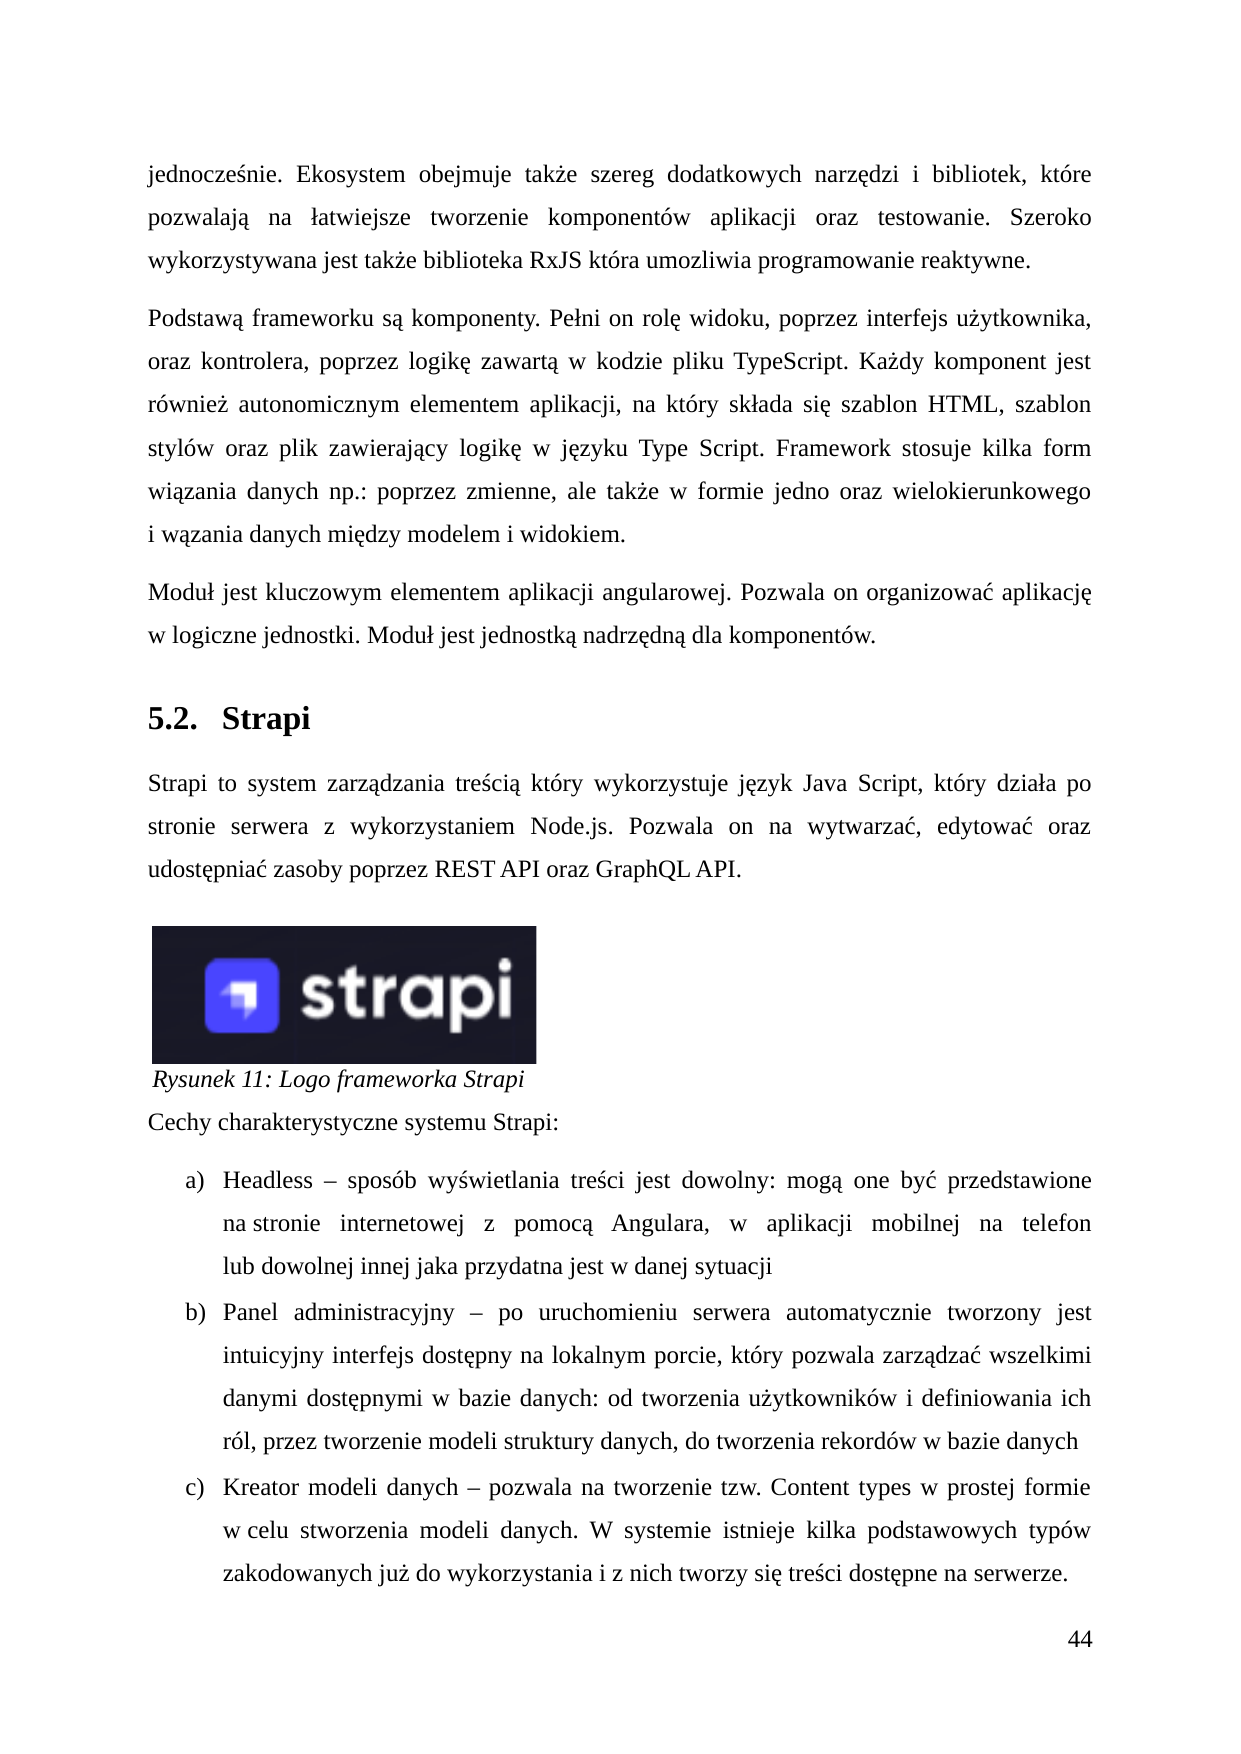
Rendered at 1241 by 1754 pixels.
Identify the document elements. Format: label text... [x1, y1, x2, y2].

list Headless – sposób wyświetlania treści jest dowolny: mogą one być przedstawione na stronie internetowej z pomocą Angulara, w aplikacji mobilnej na telefon lub dowolnej innej jaka przydatna jest w danej sytuacji [185, 1165, 1092, 1280]
text Cechy charakterystyczne systemu Strapi: [148, 912, 1092, 1136]
text Rysunek 11: Logo frameworka Strapi [152, 1064, 536, 1093]
subtitle Strapi [148, 698, 1092, 737]
text jednocześnie. Ekosystem obejmuje także szereg dodatkowych narzędzi i bibliotek, które pozwalają na łatwiejsze tworzenie komponentów aplikacji oraz testowanie. Szeroko wykorzystywana jest także biblioteka RxJS która umozliwia programowanie reaktywne. [148, 159, 1092, 274]
text Moduł jest kluczowym elementem aplikacji angularowej. Pozwala on organizować aplikację w logiczne jednostki. Moduł jest jednostką nadrzędną dla komponentów. [148, 577, 1092, 648]
text Strapi to system zarządzania treścią który wykorzystuje język Java Script, który działa po stronie serwera z wykorzystaniem Node.js. Pozwala on na wytwarzać, edytować oraz udostępniać zasoby poprzez REST API oraz GraphQL API. [148, 768, 1092, 883]
list Kreator modeli danych – pozwala na tworzenie tzw. Content types w prostej formie w celu stworzenia modeli danych. W systemie istnieje kilka podstawowych typów zakodowanych już do wykorzystania i z nich tworzy się treści dostępne na serwerze. [185, 1472, 1092, 1587]
text Podstawą frameworku są komponenty. Pełni on rolę widoku, poprzez interfejs użytkownika, oraz kontrolera, poprzez logikę zawartą w kodzie pliku TypeScript. Każdy komponent jest również autonomicznym elementem aplikacji, na który składa się szablon HTML, szablon stylów oraz plik zawierający logikę w języku Type Script. Framework stosuje kilka form wiązania danych np.: poprzez zmienne, ale także w formie jedno oraz wielokierunkowego i wązania danych między modelem i widokiem. [148, 303, 1092, 548]
picture [152, 926, 537, 1064]
list Panel administracyjny – po uruchomieniu serwera automatycznie tworzony jest intuicyjny interfejs dostępny na lokalnym porcie, który pozwala zarządzać wszelkimi danymi dostępnymi w bazie danych: od tworzenia użytkowników i definiowania ich ról, przez tworzenie modeli struktury danych, do tworzenia rekordów w bazie danych [185, 1297, 1092, 1455]
